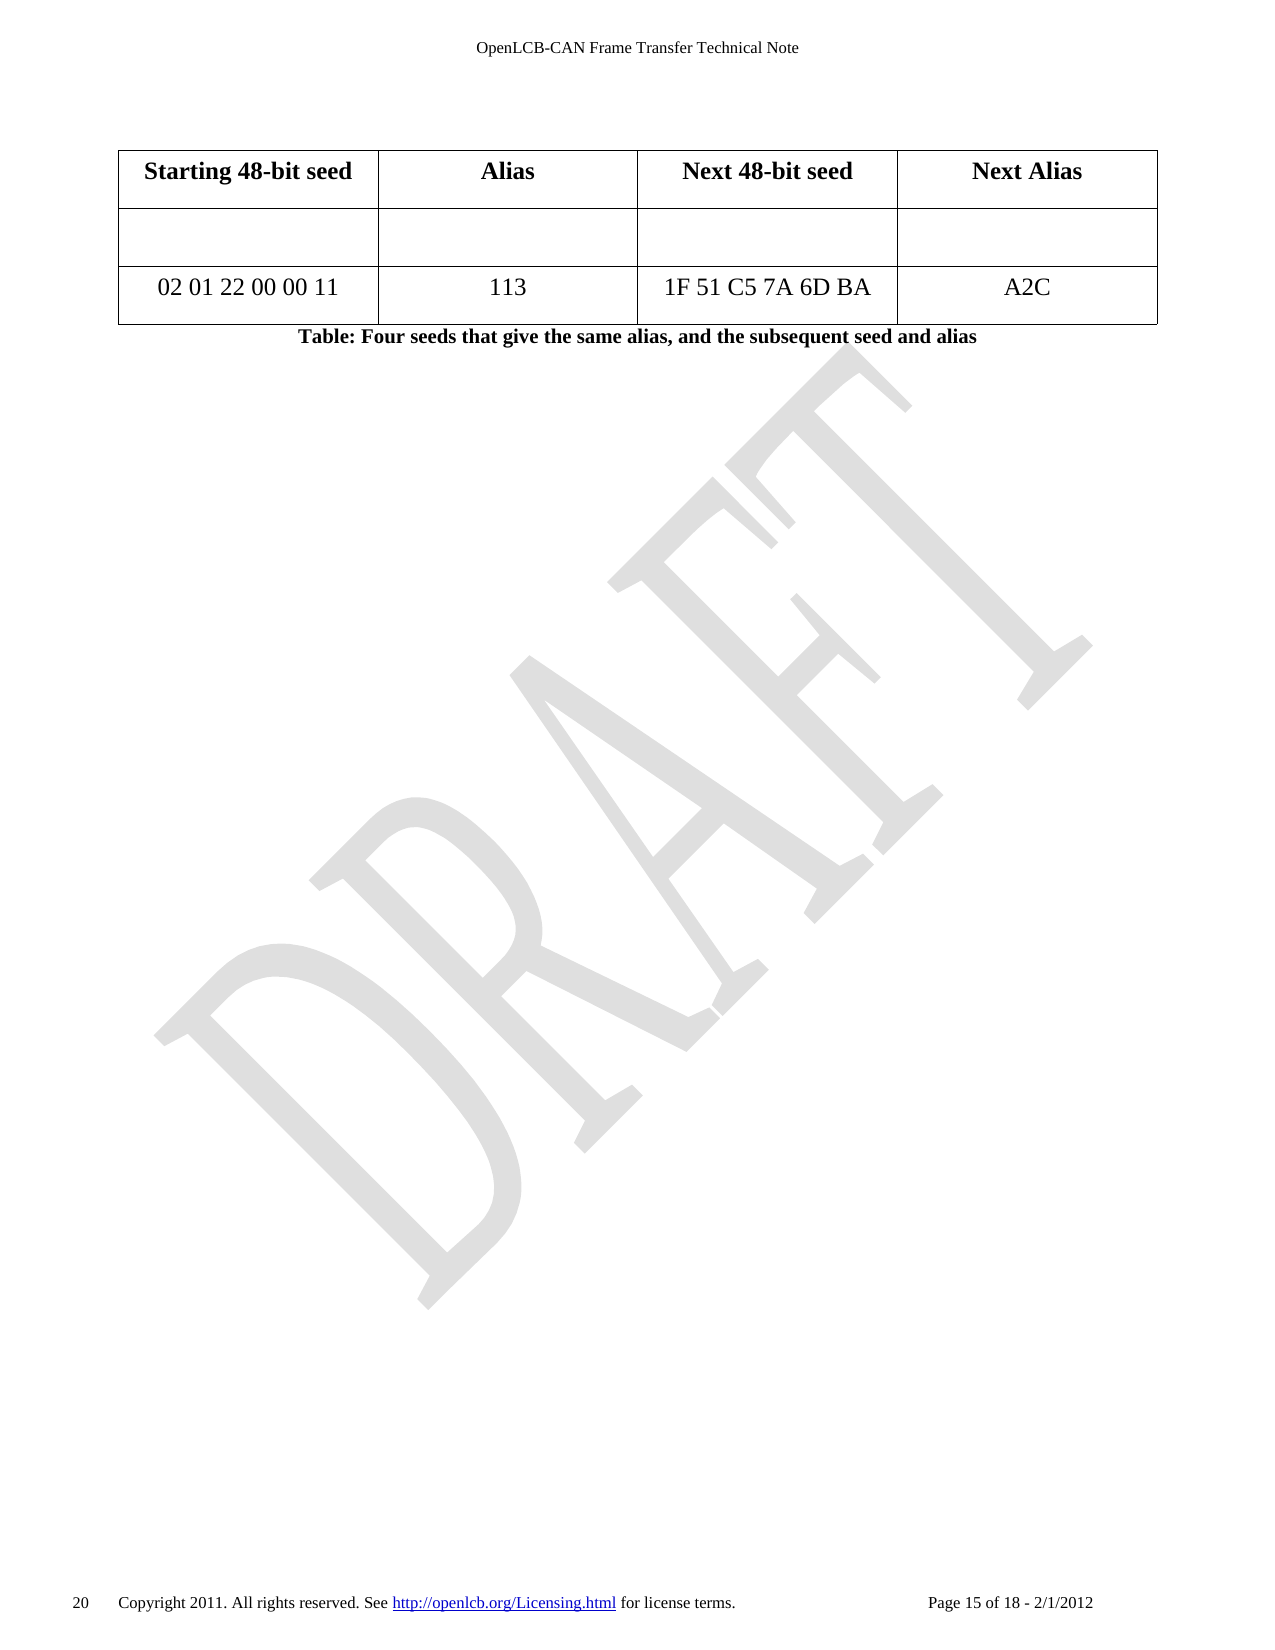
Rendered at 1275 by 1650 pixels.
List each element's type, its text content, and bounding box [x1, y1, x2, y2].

table_cell [638, 209, 897, 266]
table_header Alias [379, 151, 637, 208]
table_cell A2C [898, 267, 1157, 324]
text Table: Four seeds that give the same alias, and the subsequent seed and alias [118, 325, 1157, 348]
table_header Starting 48-bit seed [119, 151, 378, 208]
table_cell [898, 209, 1157, 266]
table_cell 02 01 22 00 00 11 [119, 267, 378, 324]
table_header Next Alias [898, 151, 1157, 208]
table_cell 113 [379, 267, 637, 324]
table_header Next 48-bit seed [638, 151, 897, 208]
table_cell [379, 209, 637, 266]
table_cell 1F 51 C5 7A 6D BA [638, 267, 897, 324]
table_cell [119, 209, 378, 266]
